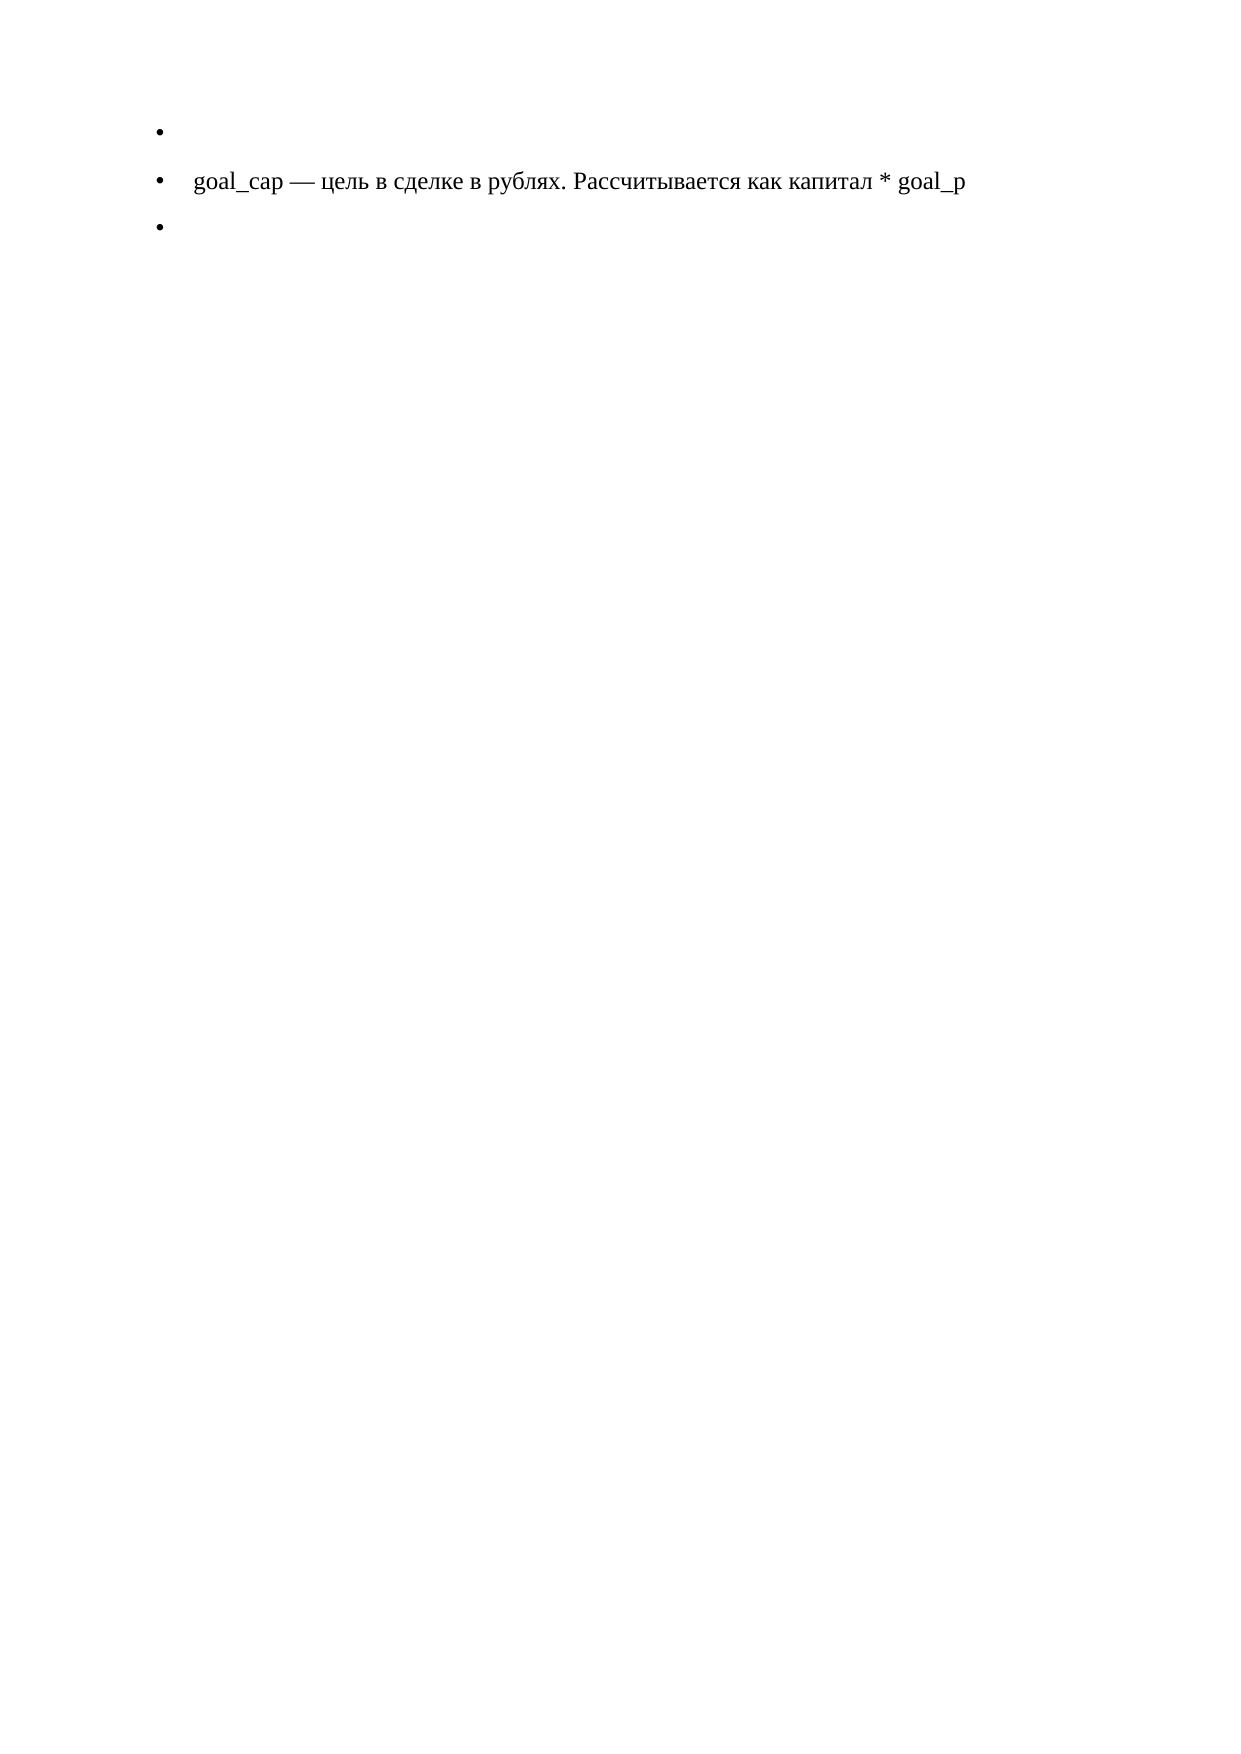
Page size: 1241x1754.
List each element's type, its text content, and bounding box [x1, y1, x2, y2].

list goal_cap — цель в сделке в рублях. Рассчитывается как капитал * goal_p [156, 166, 1122, 194]
